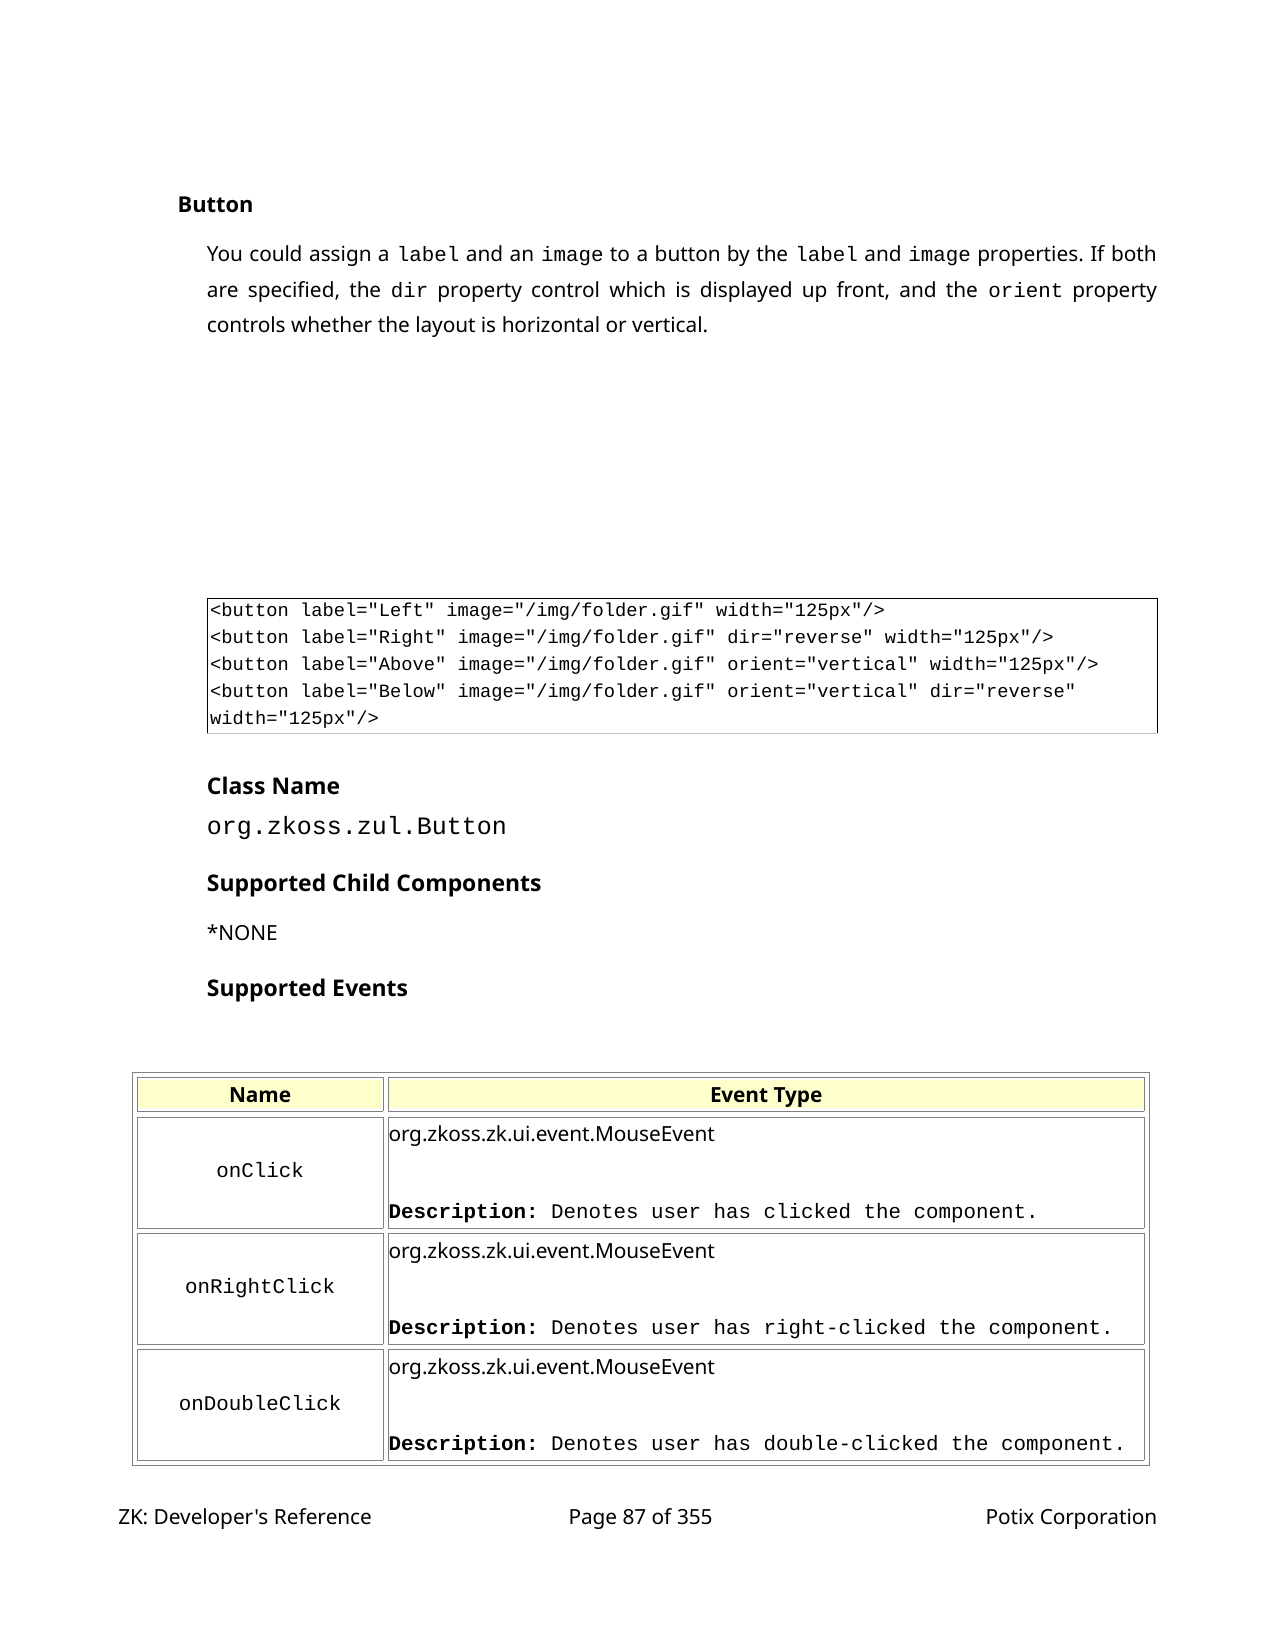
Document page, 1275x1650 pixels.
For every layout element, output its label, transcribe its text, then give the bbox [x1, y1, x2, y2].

text org.zkoss.zul.Button [207, 813, 1157, 842]
table_header Name [134, 1073, 385, 1111]
text <button label="Right" image="/img/folder.gif" dir="reverse" width="125px"/> [208, 625, 1157, 649]
text <button label="Above" image="/img/folder.gif" orient="vertical" width="125px"/> [208, 652, 1157, 676]
table_cell onRightClick [134, 1228, 385, 1344]
table_cell org.zkoss.zk.ui.event.MouseEvent Description: Denotes user has right-clicked the component. [385, 1228, 1147, 1344]
table_header Event Type [385, 1073, 1147, 1111]
subtitle Supported Events [207, 972, 1157, 1003]
table_cell onDoubleClick [134, 1344, 385, 1460]
subtitle Class Name [207, 770, 1157, 801]
table_cell org.zkoss.zk.ui.event.MouseEvent Description: Denotes user has clicked the component. [385, 1111, 1147, 1227]
subtitle Button [177, 189, 1157, 219]
text You could assign a label and an image to a button by the label and image properties. If both are specified, the dir property control which is displayed up front, and the orient property controls whether the layout is horizontal or vertical. [207, 239, 1157, 339]
text <button label="Left" image="/img/folder.gif" width="125px"/> [208, 599, 1157, 622]
table_cell org.zkoss.zk.ui.event.MouseEvent Description: Denotes user has double-clicked the component. [385, 1344, 1147, 1460]
text <button label="Below" image="/img/folder.gif" orient="vertical" dir="reverse" width="125px"/> [208, 679, 1157, 733]
table_cell onClick [134, 1111, 385, 1227]
subtitle Supported Child Components [207, 867, 1157, 898]
text *NONE [207, 918, 1157, 947]
